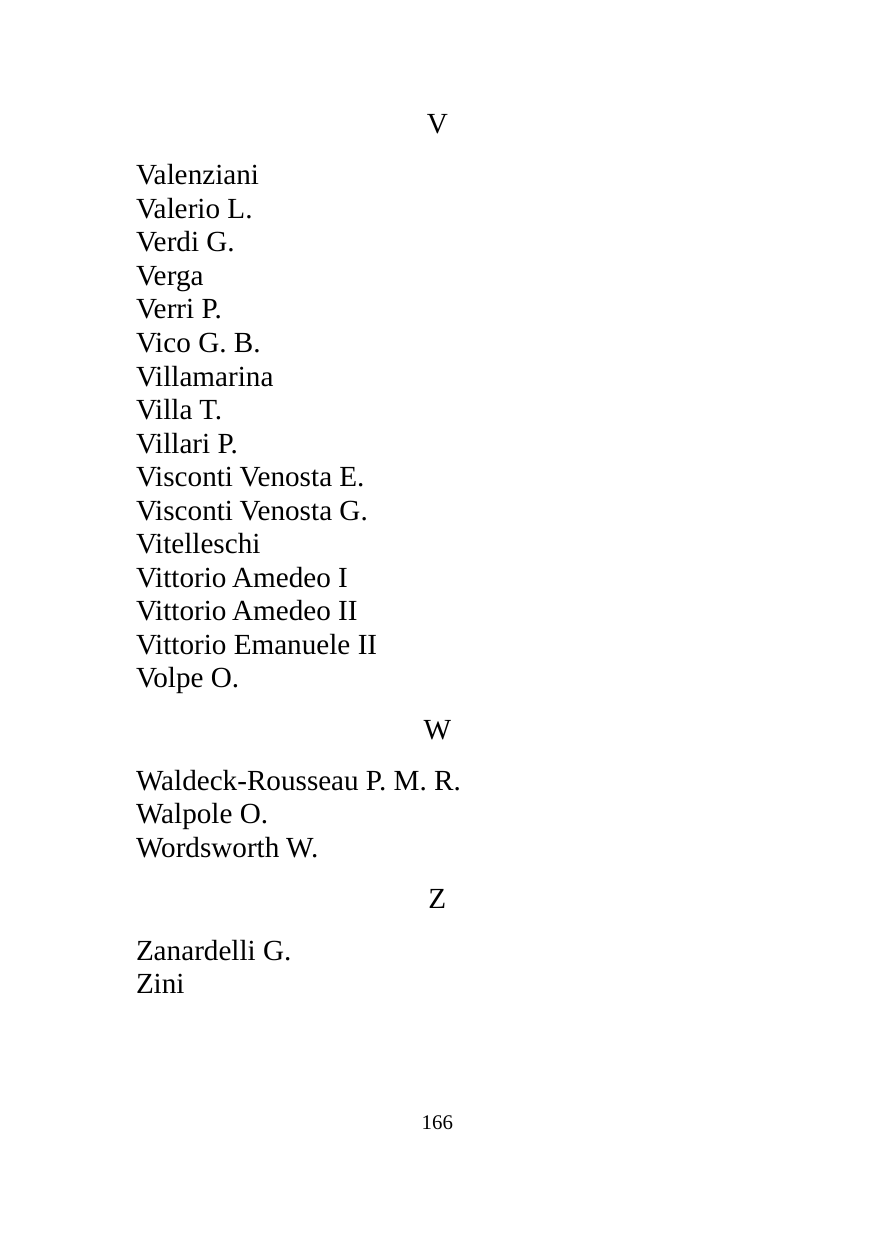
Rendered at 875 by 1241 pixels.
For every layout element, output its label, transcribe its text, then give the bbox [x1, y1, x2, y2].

text Valenziani [106, 157, 768, 191]
text Verga [106, 258, 768, 292]
text Villa T. [106, 392, 768, 426]
text Vittorio Amedeo I [106, 560, 768, 593]
text Vitelleschi [106, 526, 768, 560]
text Visconti Venosta E. [106, 459, 768, 493]
text Wordsworth W. [106, 830, 768, 864]
text V [106, 106, 768, 140]
text Zanardelli G. [106, 933, 768, 966]
text Verri P. [106, 292, 768, 325]
text Verdi G. [106, 224, 768, 258]
text Villari P. [106, 426, 768, 459]
text Walpole O. [106, 797, 768, 830]
text W [106, 712, 768, 745]
text Villamarina [106, 359, 768, 392]
text Z [106, 881, 768, 915]
text Waldeck-Rousseau P. M. R. [106, 763, 768, 797]
text Zini [106, 966, 768, 1000]
text Volpe O. [106, 661, 768, 694]
text Vico G. B. [106, 325, 768, 359]
text Vittorio Amedeo II [106, 593, 768, 627]
text Valerio L. [106, 191, 768, 224]
text Visconti Venosta G. [106, 493, 768, 526]
text Vittorio Emanuele II [106, 627, 768, 661]
